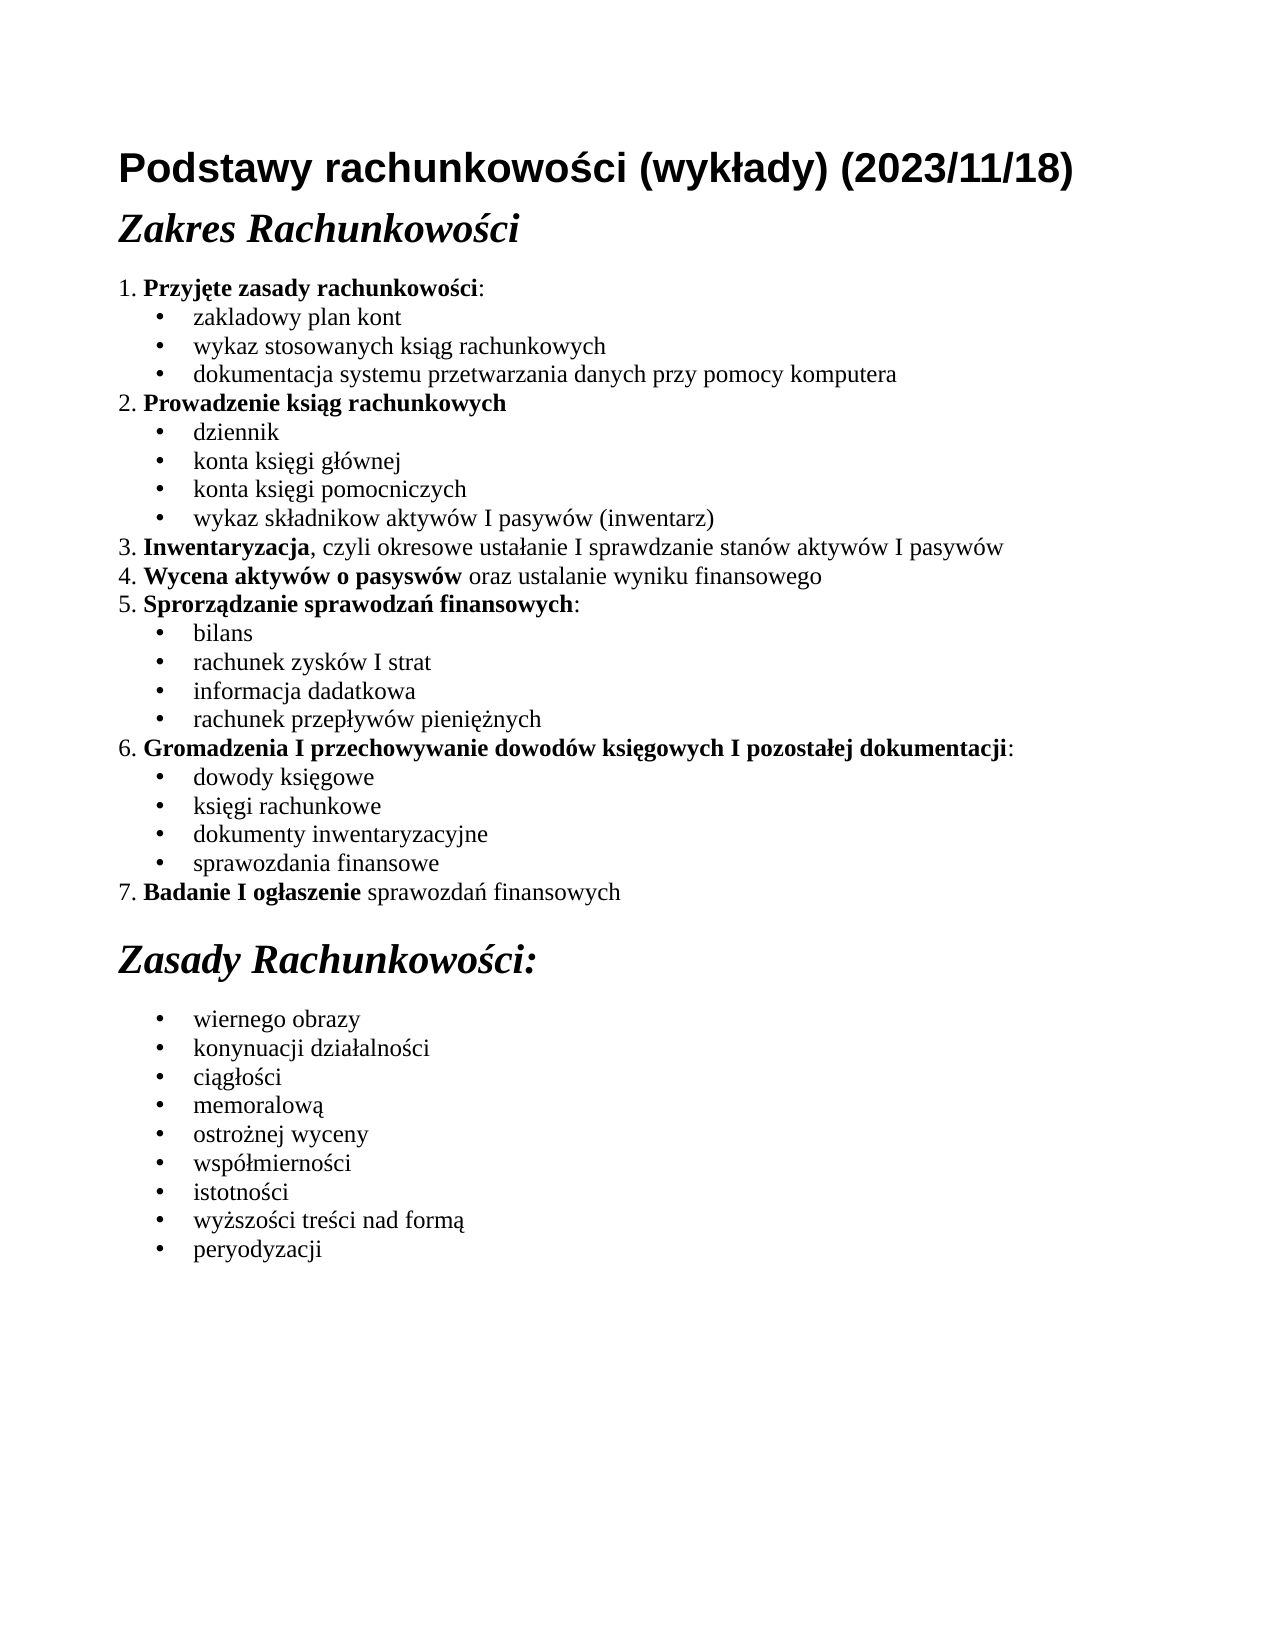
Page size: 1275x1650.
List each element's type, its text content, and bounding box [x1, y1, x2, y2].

list sprawozdania finansowe [156, 848, 1157, 877]
list dziennik [156, 417, 1157, 446]
text 1. Przyjęte zasady rachunkowości: [118, 273, 1157, 302]
list wyższości treści nad formą [156, 1205, 1157, 1234]
list zakladowy plan kont [156, 302, 1157, 331]
list konta księgi głównej [156, 446, 1157, 474]
list księgi rachunkowe [156, 791, 1157, 819]
list wykaz stosowanych ksiąg rachunkowych [156, 331, 1157, 359]
list współmierności [156, 1148, 1157, 1177]
text 6. Gromadzenia I przechowywanie dowodów księgowych I pozostałej dokumentacji: [118, 733, 1157, 762]
title Podstawy rachunkowości (wykłady) (2023/11/18) [118, 143, 1157, 191]
list dokumentacja systemu przetwarzania danych przy pomocy komputera [156, 359, 1157, 388]
list konynuacji działalności [156, 1033, 1157, 1062]
text Zakres Rachunkowości [118, 203, 1157, 251]
list bilans [156, 618, 1157, 647]
list peryodyzacji [156, 1234, 1157, 1263]
text 2. Prowadzenie ksiąg rachunkowych [118, 388, 1157, 417]
list dokumenty inwentaryzacyjne [156, 819, 1157, 848]
list dowody księgowe [156, 762, 1157, 791]
list konta księgi pomocniczych [156, 474, 1157, 503]
text 7. Badanie I ogłaszenie sprawozdań finansowych [118, 877, 1157, 906]
list ostrożnej wyceny [156, 1119, 1157, 1148]
text 4. Wycena aktywów o pasyswów oraz ustalanie wyniku finansowego [118, 561, 1157, 589]
list rachunek zysków I strat [156, 647, 1157, 676]
text Zasady Rachunkowości: [118, 934, 1157, 982]
list istotności [156, 1177, 1157, 1205]
list informacja dadatkowa [156, 676, 1157, 704]
list memoralową [156, 1090, 1157, 1119]
list ciągłości [156, 1062, 1157, 1090]
text 5. Sprorządzanie sprawodzań finansowych: [118, 589, 1157, 618]
text 3. Inwentaryzacja, czyli okresowe ustałanie I sprawdzanie stanów aktywów I pasywów [118, 532, 1157, 561]
list wiernego obrazy [156, 1004, 1157, 1033]
list wykaz składnikow aktywów I pasywów (inwentarz) [156, 503, 1157, 532]
list rachunek przepływów pieniężnych [156, 704, 1157, 733]
